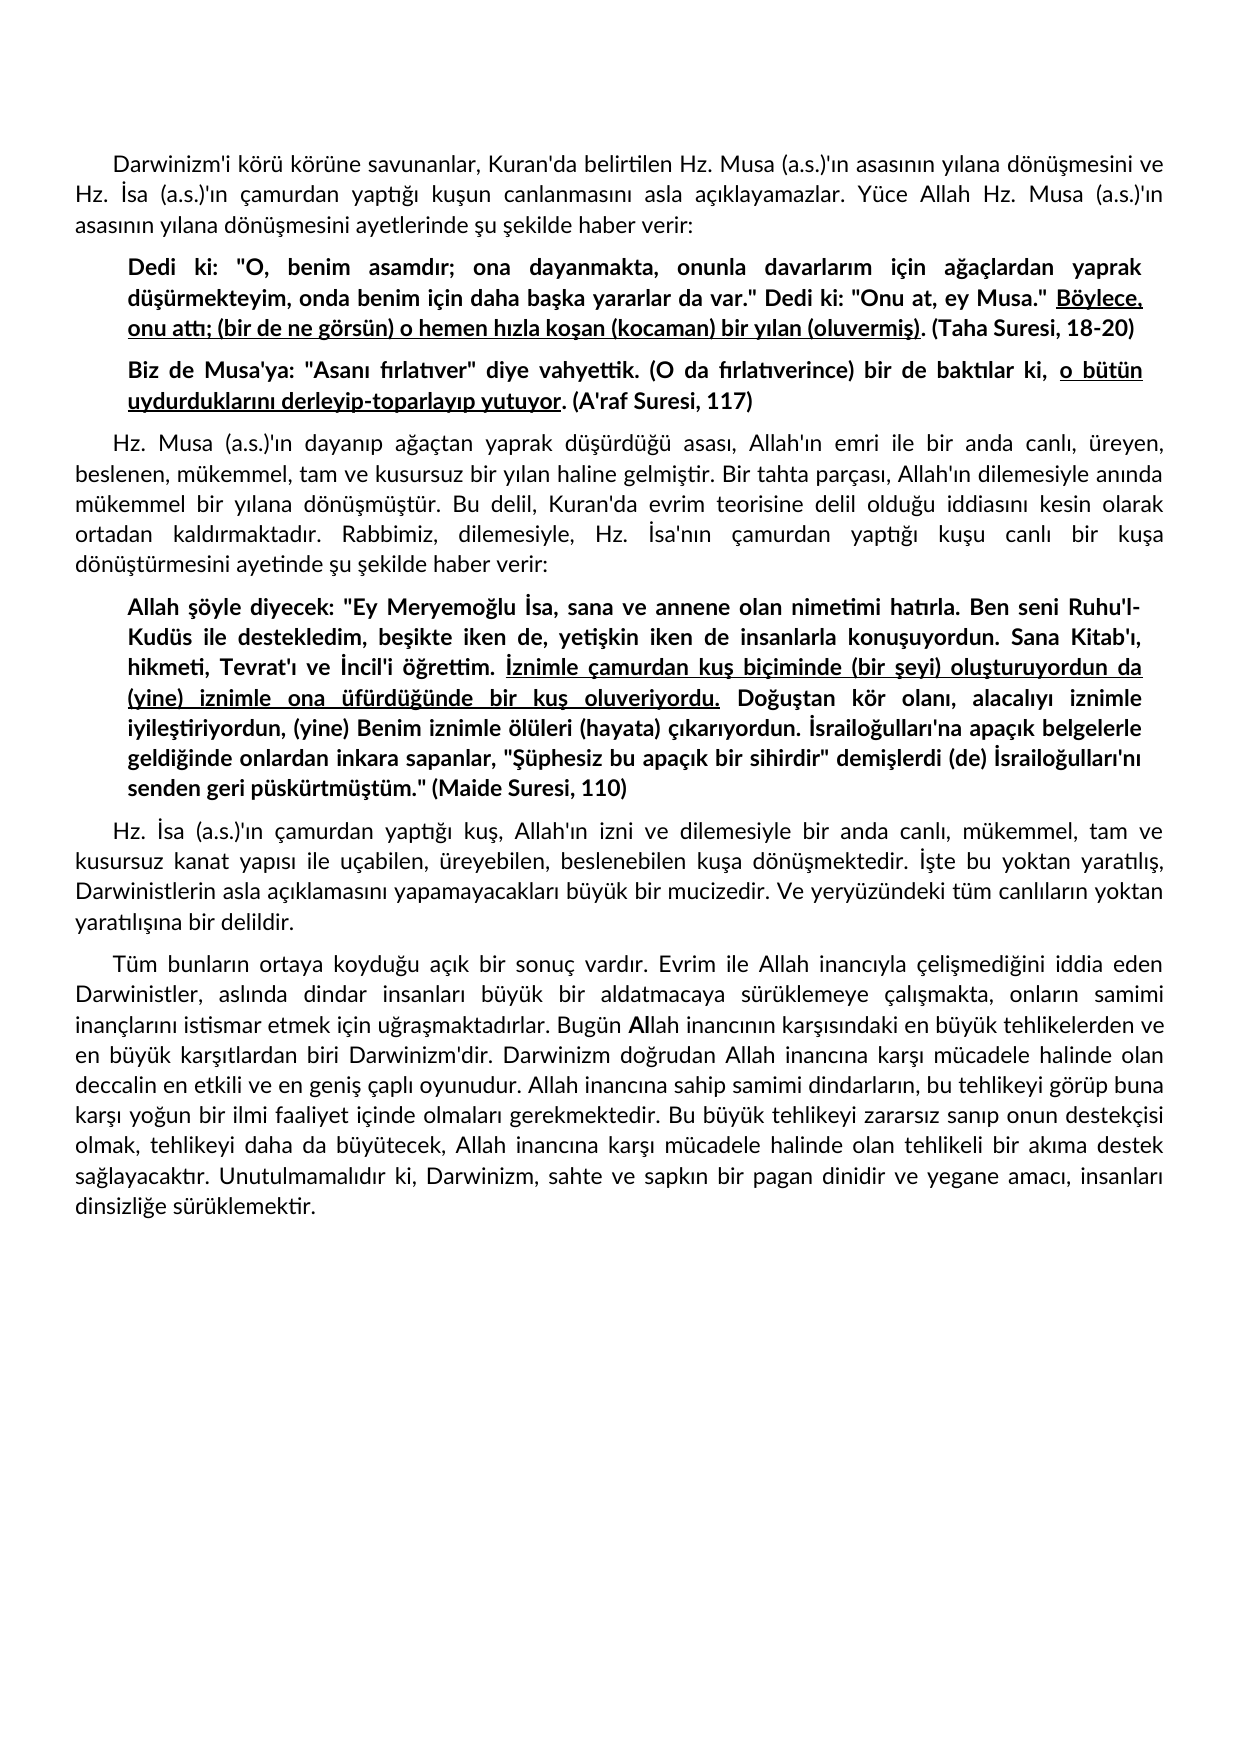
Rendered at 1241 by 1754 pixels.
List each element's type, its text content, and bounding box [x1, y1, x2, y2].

text Biz de Musa'ya: "Asanı fırlatıver" diye vahyettik. (O da fırlatıverince) bir de baktılar ki, o bütün uydurduklarını derleyip-toparlayıp yutuyor. (A'raf Suresi, 117) [127, 356, 1143, 414]
text Hz. Musa (a.s.)'ın dayanıp ağaçtan yaprak düşürdüğü asası, Allah'ın emri ile bir anda canlı, üreyen, beslenen, mükemmel, tam ve kusursuz bir yılan haline gelmiştir. Bir tahta parçası, Allah'ın dilemesiyle anında mükemmel bir yılana dönüşmüştür. Bu delil, Kuran'da evrim teorisine delil olduğu iddiasını kesin olarak ortadan kaldırmaktadır. Rabbimiz, dilemesiyle, Hz. İsa'nın çamurdan yaptığı kuşu canlı bir kuşa dönüştürmesini ayetinde şu şekilde haber verir: [75, 429, 1165, 577]
text Hz. İsa (a.s.)'ın çamurdan yaptığı kuş, Allah'ın izni ve dilemesiyle bir anda canlı, mükemmel, tam ve kusursuz kanat yapısı ile uçabilen, üreyebilen, beslenebilen kuşa dönüşmektedir. İşte bu yoktan yaratılış, Darwinistlerin asla açıklamasını yapamayacakları büyük bir mucizedir. Ve yeryüzündeki tüm canlıların yoktan yaratılışına bir delildir. [75, 817, 1165, 935]
text Darwinizm'i körü körüne savunanlar, Kuran'da belirtilen Hz. Musa (a.s.)'ın asasının yılana dönüşmesini ve Hz. İsa (a.s.)'ın çamurdan yaptığı kuşun canlanmasını asla açıklayamazlar. Yüce Allah Hz. Musa (a.s.)'ın asasının yılana dönüşmesini ayetlerinde şu şekilde haber verir: [75, 150, 1165, 238]
text Allah şöyle diyecek: "Ey Meryemoğlu İsa, sana ve annene olan nimetimi hatırla. Ben seni Ruhu'l-Kudüs ile destekledim, beşikte iken de, yetişkin iken de insanlarla konuşuyordun. Sana Kitab'ı, hikmeti, Tevrat'ı ve İncil'i öğrettim. İznimle çamurdan kuş biçiminde (bir şeyi) oluşturuyordun da (yine) iznimle ona üfürdüğünde bir kuş oluveriyordu. Doğuştan kör olanı, alacalıyı iznimle iyileştiriyordun, (yine) Benim iznimle ölüleri (hayata) çıkarıyordun. İsrailoğulları'na apaçık belgelerle geldiğinde onlardan inkara sapanlar, "Şüphesiz bu apaçık bir sihirdir" demişlerdi (de) İsrailoğulları'nı senden geri püskürtmüştüm." (Maide Suresi, 110) [127, 593, 1143, 801]
text Tüm bunların ortaya koyduğu açık bir sonuç vardır. Evrim ile Allah inancıyla çelişmediğini iddia eden Darwinistler, aslında dindar insanları büyük bir aldatmacaya sürüklemeye çalışmakta, onların samimi inançlarını istismar etmek için uğraşmaktadırlar. Bugün Allah inancının karşısındaki en büyük tehlikelerden ve en büyük karşıtlardan biri Darwinizm'dir. Darwinizm doğrudan Allah inancına karşı mücadele halinde olan deccalin en etkili ve en geniş çaplı oyunudur. Allah inancına sahip samimi dindarların, bu tehlikeyi görüp buna karşı yoğun bir ilmi faaliyet içinde olmaları gerekmektedir. Bu büyük tehlikeyi zararsız sanıp onun destekçisi olmak, tehlikeyi daha da büyütecek, Allah inancına karşı mücadele halinde olan tehlikeli bir akıma destek sağlayacaktır. Unutulmamalıdır ki, Darwinizm, sahte ve sapkın bir pagan dinidir ve yegane amacı, insanları dinsizliğe sürüklemektir. [75, 950, 1165, 1219]
text Dedi ki: "O, benim asamdır; ona dayanmakta, onunla davarlarım için ağaçlardan yaprak düşürmekteyim, onda benim için daha başka yararlar da var." Dedi ki: "Onu at, ey Musa." Böylece, onu attı; (bir de ne görsün) o hemen hızla koşan (kocaman) bir yılan (oluvermiş). (Taha Suresi, 18-20) [127, 253, 1143, 341]
